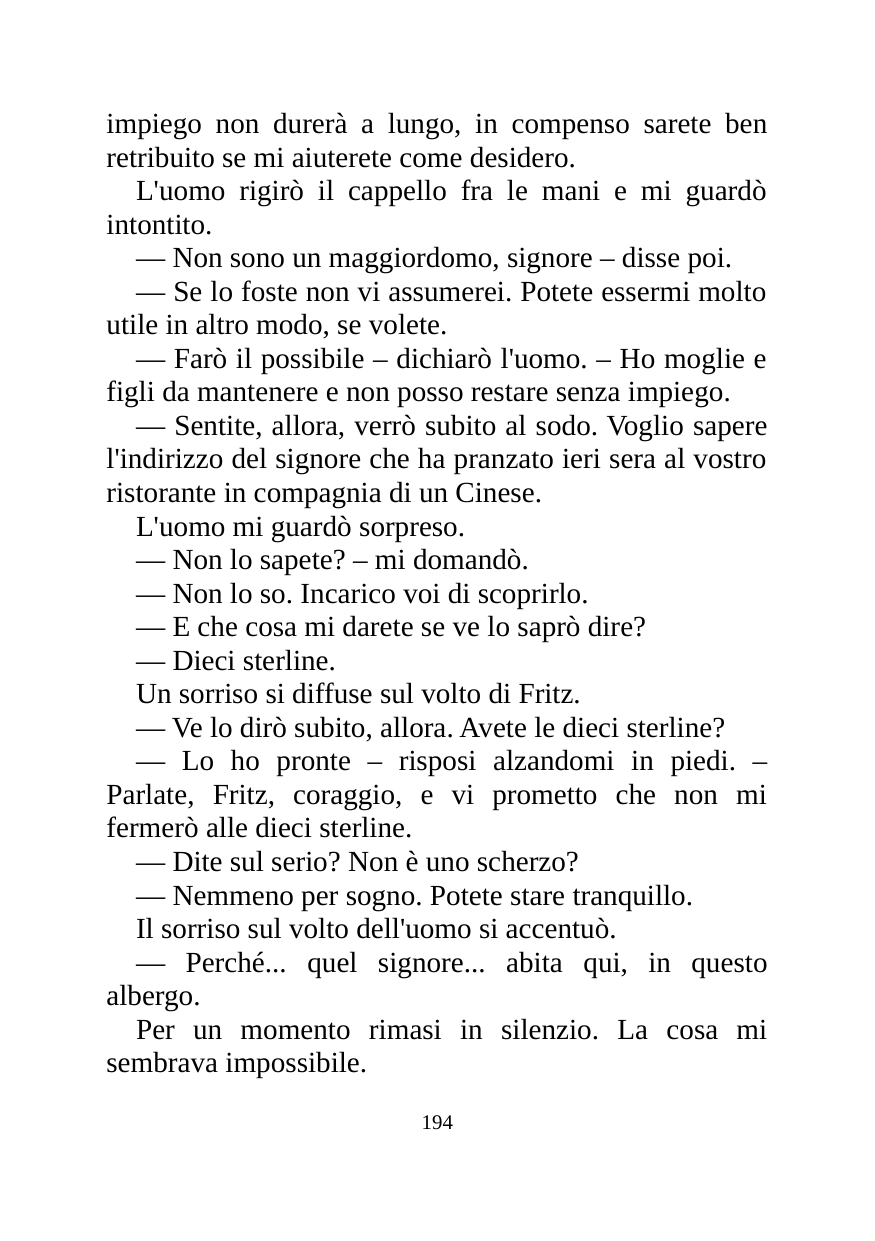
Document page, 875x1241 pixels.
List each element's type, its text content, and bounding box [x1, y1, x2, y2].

text — Sentite, allora, verrò subito al sodo. Voglio sapere l'indirizzo del signore che ha pranzato ieri sera al vostro ristorante in compagnia di un Cinese. [106, 408, 768, 509]
text — Dieci sterline. [106, 643, 768, 676]
text — Ve lo dirò subito, allora. Avete le dieci sterline? [106, 710, 768, 743]
text — Farò il possibile – dichiarò l'uomo. – Ho moglie e figli da mantenere e non posso restare senza impiego. [106, 341, 768, 408]
text — Lo ho pronte – risposi alzandomi in piedi. – Parlate, Fritz, coraggio, e vi prometto che non mi fermerò alle dieci sterline. [106, 743, 768, 844]
text L'uomo mi guardò sorpreso. [106, 509, 768, 542]
text — Se lo foste non vi assumerei. Potete essermi molto utile in altro modo, se volete. [106, 274, 768, 341]
text impiego non durerà a lungo, in compenso sarete ben retribuito se mi aiuterete come desidero. [106, 106, 768, 173]
text — Non lo sapete? – mi domandò. [106, 542, 768, 576]
text Per un momento rimasi in silenzio. La cosa mi sembrava impossibile. [106, 1012, 768, 1079]
text — Perché... quel signore... abita qui, in questo albergo. [106, 945, 768, 1012]
text — Dite sul serio? Non è uno scherzo? [106, 844, 768, 878]
text L'uomo rigirò il cappello fra le mani e mi guardò intontito. [106, 173, 768, 240]
text Il sorriso sul volto dell'uomo si accentuò. [106, 911, 768, 945]
text — E che cosa mi darete se ve lo saprò dire? [106, 609, 768, 643]
text — Non sono un maggiordomo, signore – disse poi. [106, 240, 768, 274]
text — Non lo so. Incarico voi di scoprirlo. [106, 576, 768, 609]
text — Nemmeno per sogno. Potete stare tranquillo. [106, 878, 768, 911]
text Un sorriso si diffuse sul volto di Fritz. [106, 676, 768, 710]
